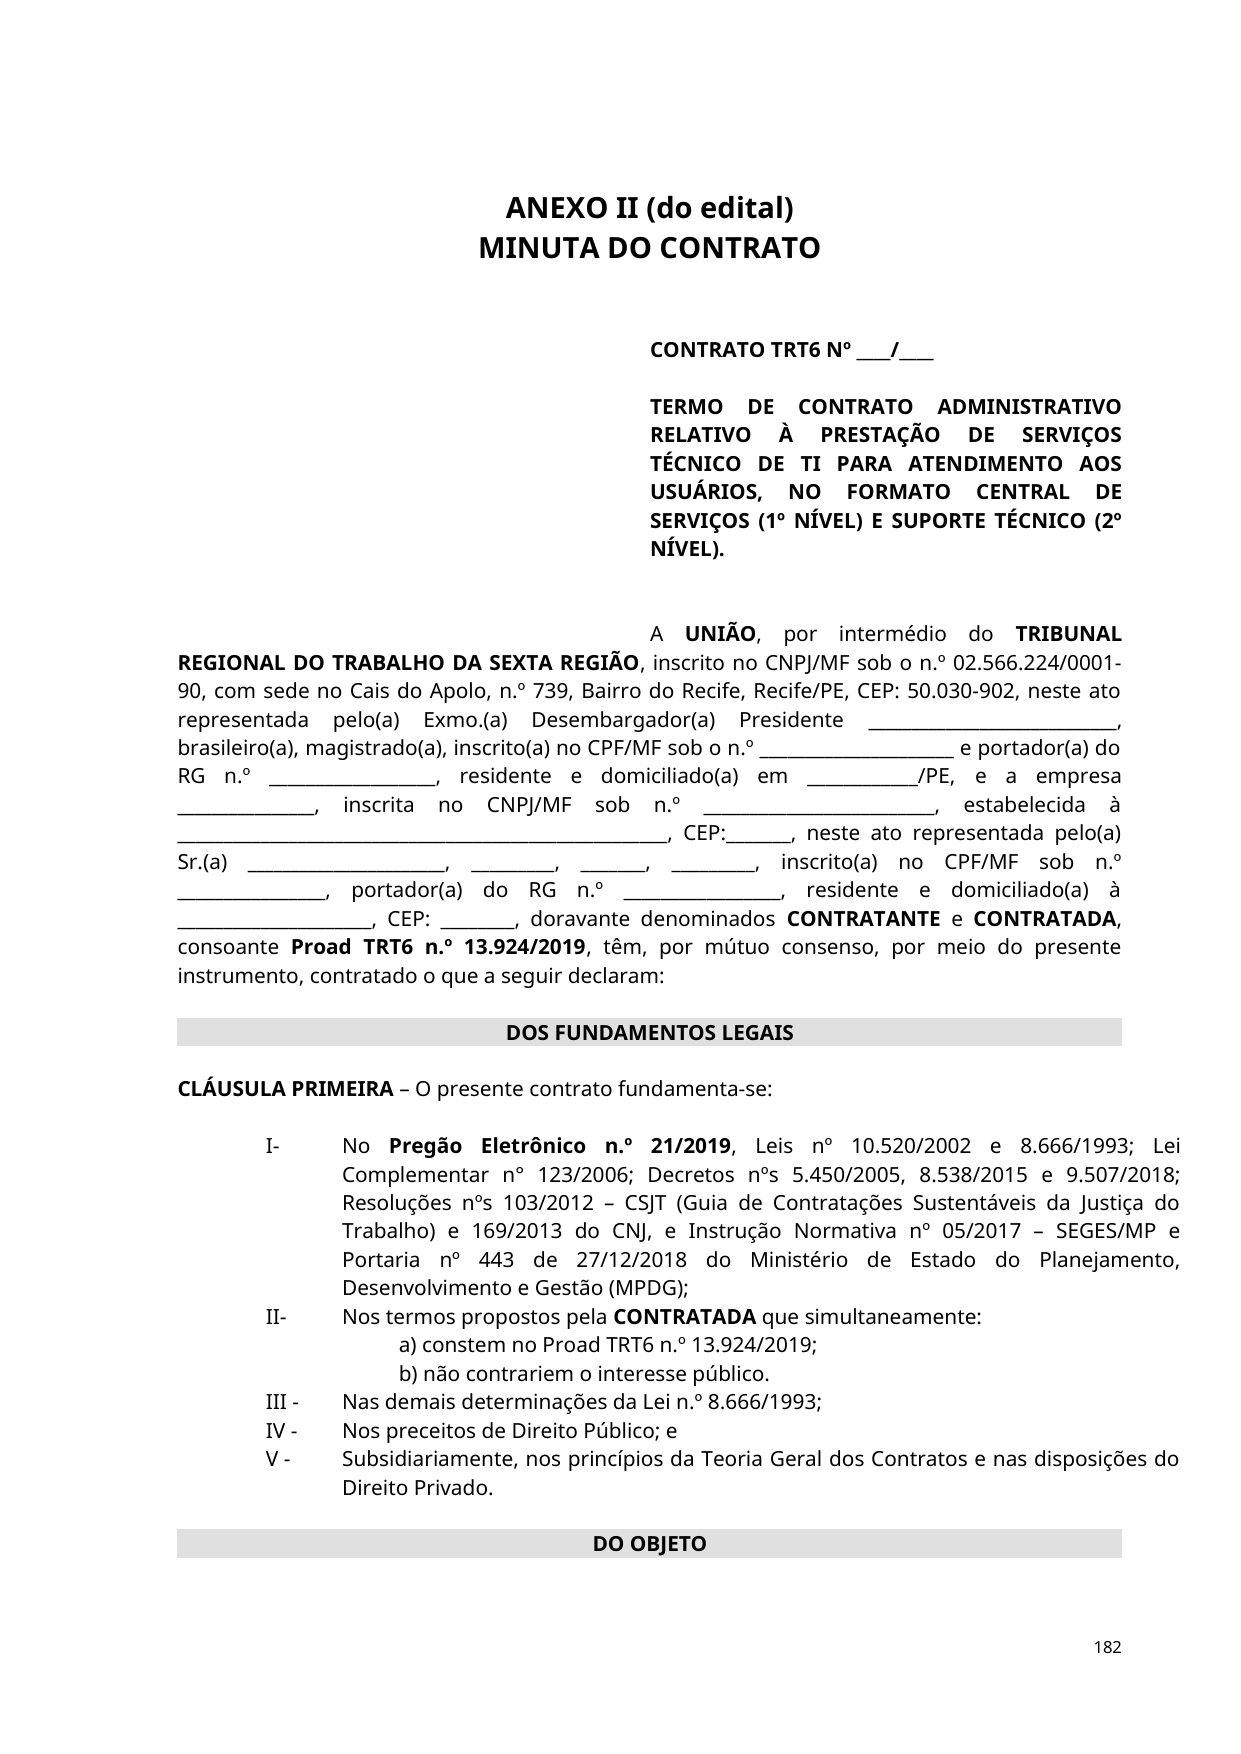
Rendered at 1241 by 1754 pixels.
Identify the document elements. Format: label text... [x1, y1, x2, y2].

text TERMO DE CONTRATO ADMINISTRATIVO RELATIVO À PRESTAÇÃO DE SERVIÇOS TÉCNICO DE TI PARA ATENDIMENTO AOS USUÁRIOS, NO FORMATO CENTRAL DE SERVIÇOS (1º NÍVEL) E SUPORTE TÉCNICO (2º NÍVEL). [650, 392, 1122, 563]
table_cell a) constem no Proad TRT6 n.º 13.924/2019; [399, 1330, 1188, 1359]
table_cell II- [258, 1302, 334, 1330]
text ANEXO II (do edital) [177, 188, 1122, 227]
text DOS FUNDAMENTOS LEGAIS [177, 1018, 1122, 1046]
table_cell Nos termos propostos pela CONTRATADA que simultaneamente: [335, 1302, 1188, 1330]
table_cell IV - [258, 1416, 334, 1444]
table_cell Nas demais determinações da Lei n.º 8.666/1993; [335, 1387, 1188, 1416]
table_cell b) não contrariem o interesse público. [399, 1359, 1188, 1387]
text MINUTA DO CONTRATO [177, 227, 1122, 267]
table_cell III - [258, 1387, 334, 1416]
text CONTRATO TRT6 Nº ____/____ [650, 335, 1122, 363]
table_header I- [258, 1131, 334, 1302]
table_cell [258, 1359, 398, 1387]
text A UNIÃO, por intermédio do TRIBUNAL REGIONAL DO TRABALHO DA SEXTA REGIÃO, inscrito no CNPJ/MF sob o n.º 02.566.224/0001-90, com sede no Cais do Apolo, n.º 739, Bairro do Recife, Recife/PE, CEP: 50.030-902, neste ato representada pelo(a) Exmo.(a) Desembargador(a) Presidente _____________________________, brasileiro(a), magistrado(a), inscrito(a) no CPF/MF sob o n.º _____________________ e portador(a) do RG n.º __________________, residente e domiciliado(a) em ____________/PE, e a empresa ________________, inscrita no CNPJ/MF sob n.º _________________________, estabelecida à _____________________________________________________, CEP:_______, neste ato representada pelo(a) Sr.(a) _______________________, _________, _______, _________, inscrito(a) no CPF/MF sob n.º ________________, portador(a) do RG n.º _________________, residente e domiciliado(a) à _____________________, CEP: ________, doravante denominados CONTRATANTE e CONTRATADA, consoante Proad TRT6 n.º 13.924/2019, têm, por mútuo consenso, por meio do presente instrumento, contratado o que a seguir declaram: [177, 619, 1122, 989]
text CLÁUSULA PRIMEIRA – O presente contrato fundamenta-se: [177, 1074, 1122, 1103]
table_cell Nos preceitos de Direito Público; e [335, 1416, 1188, 1444]
text DO OBJETO [177, 1529, 1122, 1558]
table_cell [258, 1330, 398, 1359]
table_header No Pregão Eletrônico n.º 21/2019, Leis nº 10.520/2002 e 8.666/1993; Lei Complementar n° 123/2006; Decretos nºs 5.450/2005, 8.538/2015 e 9.507/2018; Resoluções nºs 103/2012 – CSJT (Guia de Contratações Sustentáveis da Justiça do Trabalho) e 169/2013 do CNJ, e Instrução Normativa nº 05/2017 – SEGES/MP e Portaria nº 443 de 27/12/2018 do Ministério de Estado do Planejamento, Desenvolvimento e Gestão (MPDG); [335, 1131, 1188, 1302]
table_cell V - [258, 1444, 334, 1501]
table_cell Subsidiariamente, nos princípios da Teoria Geral dos Contratos e nas disposições do Direito Privado. [335, 1444, 1188, 1501]
